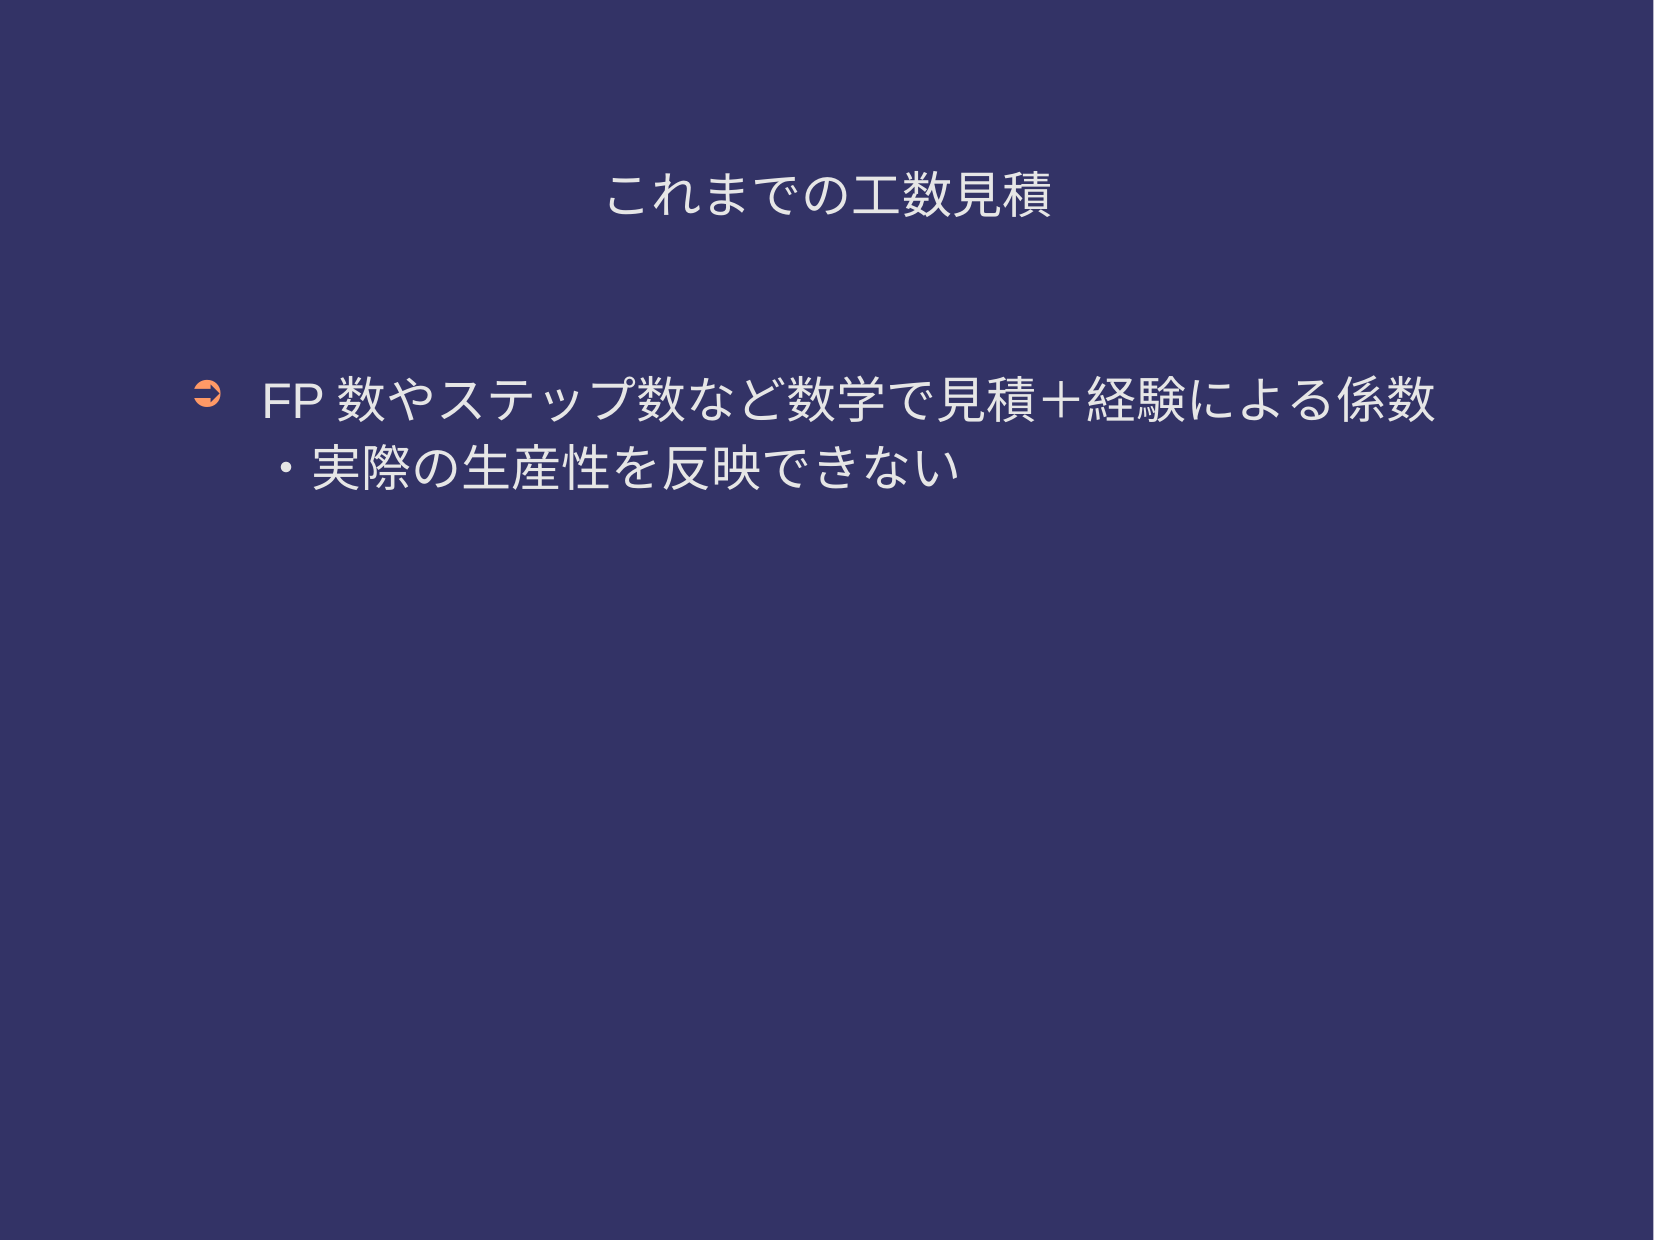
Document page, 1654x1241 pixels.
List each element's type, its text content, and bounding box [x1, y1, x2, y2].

title これまでの工数見積 [118, 90, 1536, 298]
list FP数やステップ数など数学で見積＋経験による係数 ・実際の生産性を反映できない [178, 364, 1570, 1147]
